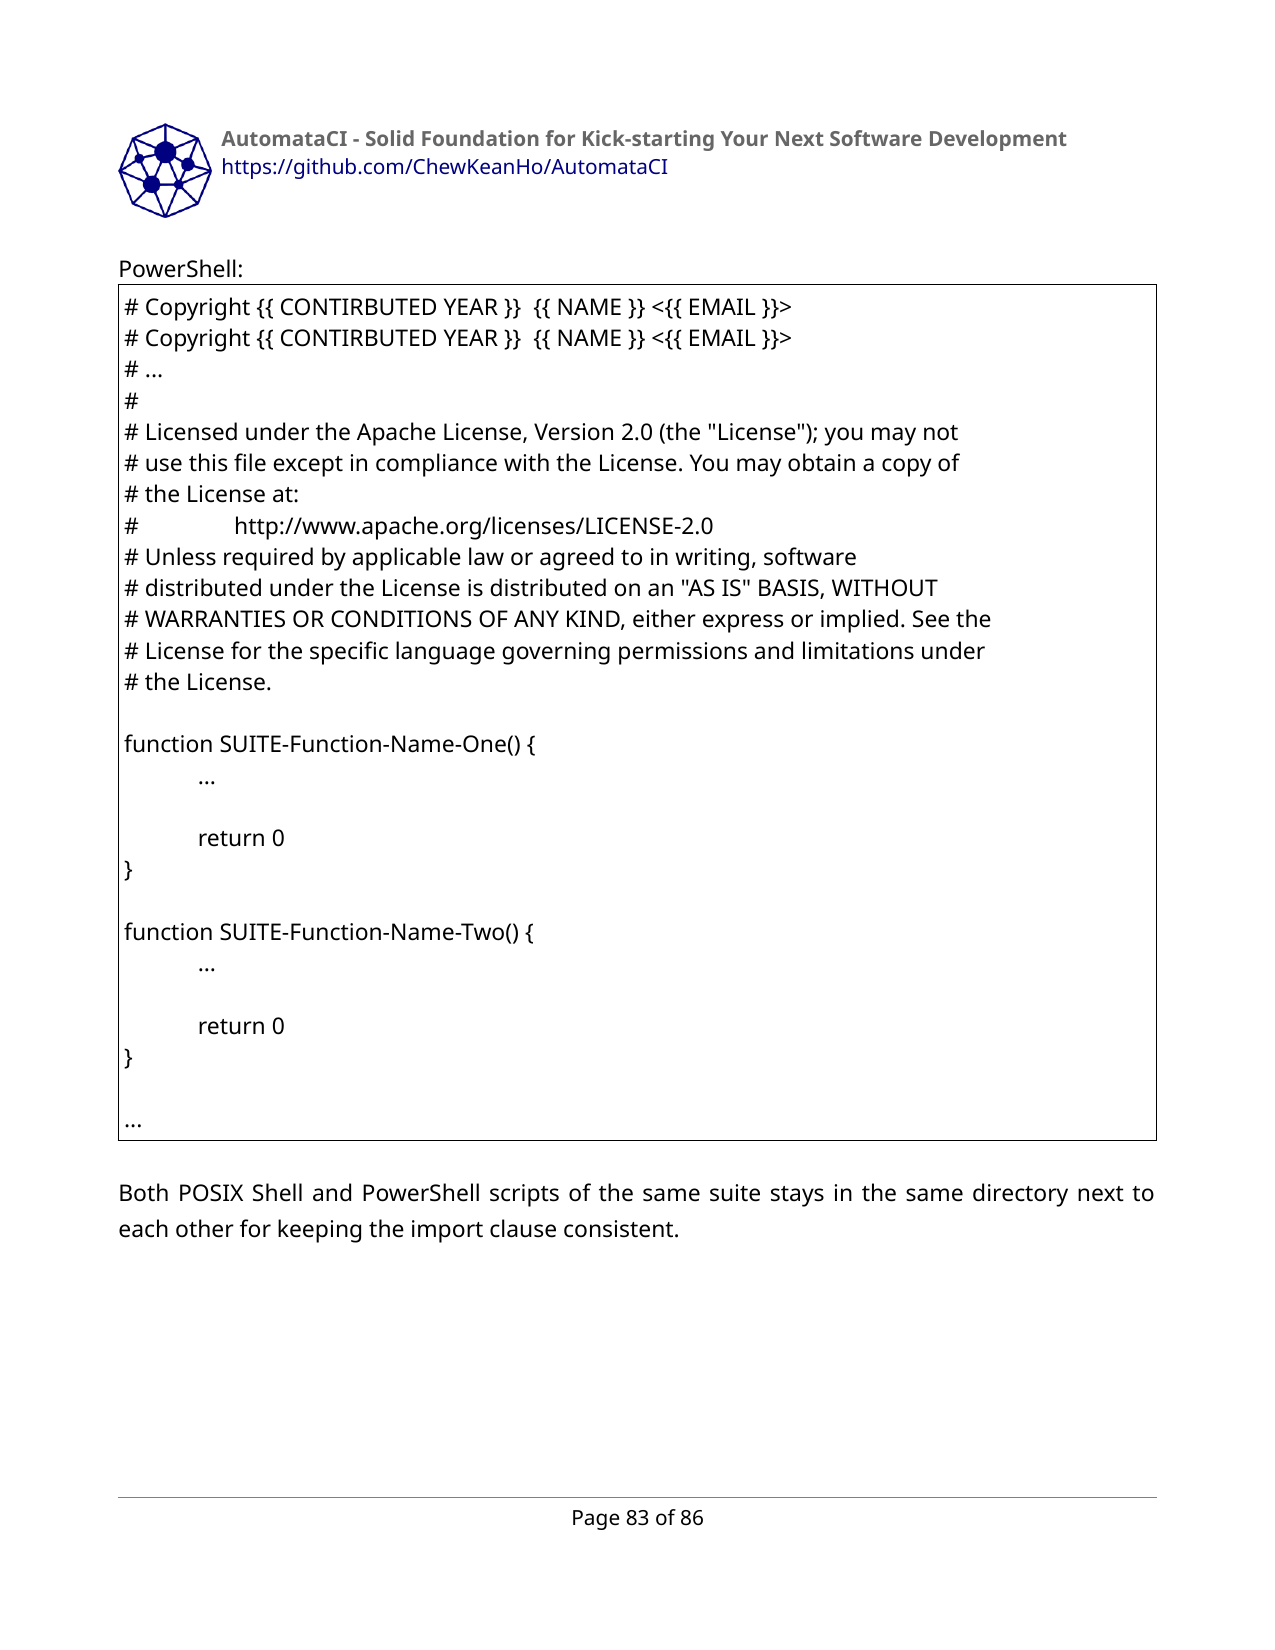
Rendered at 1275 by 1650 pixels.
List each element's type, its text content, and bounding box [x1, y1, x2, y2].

table_header # Copyright {{ CONTIRBUTED YEAR }} {{ NAME }} <{{ EMAIL }}> # Copyright {{ CONTIRBUTED YEAR }} {{ NAME }} <{{ EMAIL }}> # ... # # Licensed under the Apache License, Version 2.0 (the "License"); you may not # use this file except in compliance with the License. You may obtain a copy of # the License at: # http://www.apache.org/licenses/LICENSE-2.0 # Unless required by applicable law or agreed to in writing, software # distributed under the License is distributed on an "AS IS" BASIS, WITHOUT # WARRANTIES OR CONDITIONS OF ANY KIND, either express or implied. See the # License for the specific language governing permissions and limitations under # the License. function SUITE-Function-Name-One() { … return 0 } function SUITE-Function-Name-Two() { … return 0 } ... [119, 285, 1156, 1140]
text Both POSIX Shell and PowerShell scripts of the same suite stays in the same directory next to each other for keeping the import clause consistent. [118, 1177, 1157, 1244]
picture [118, 123, 212, 218]
text PowerShell: [118, 253, 1157, 284]
